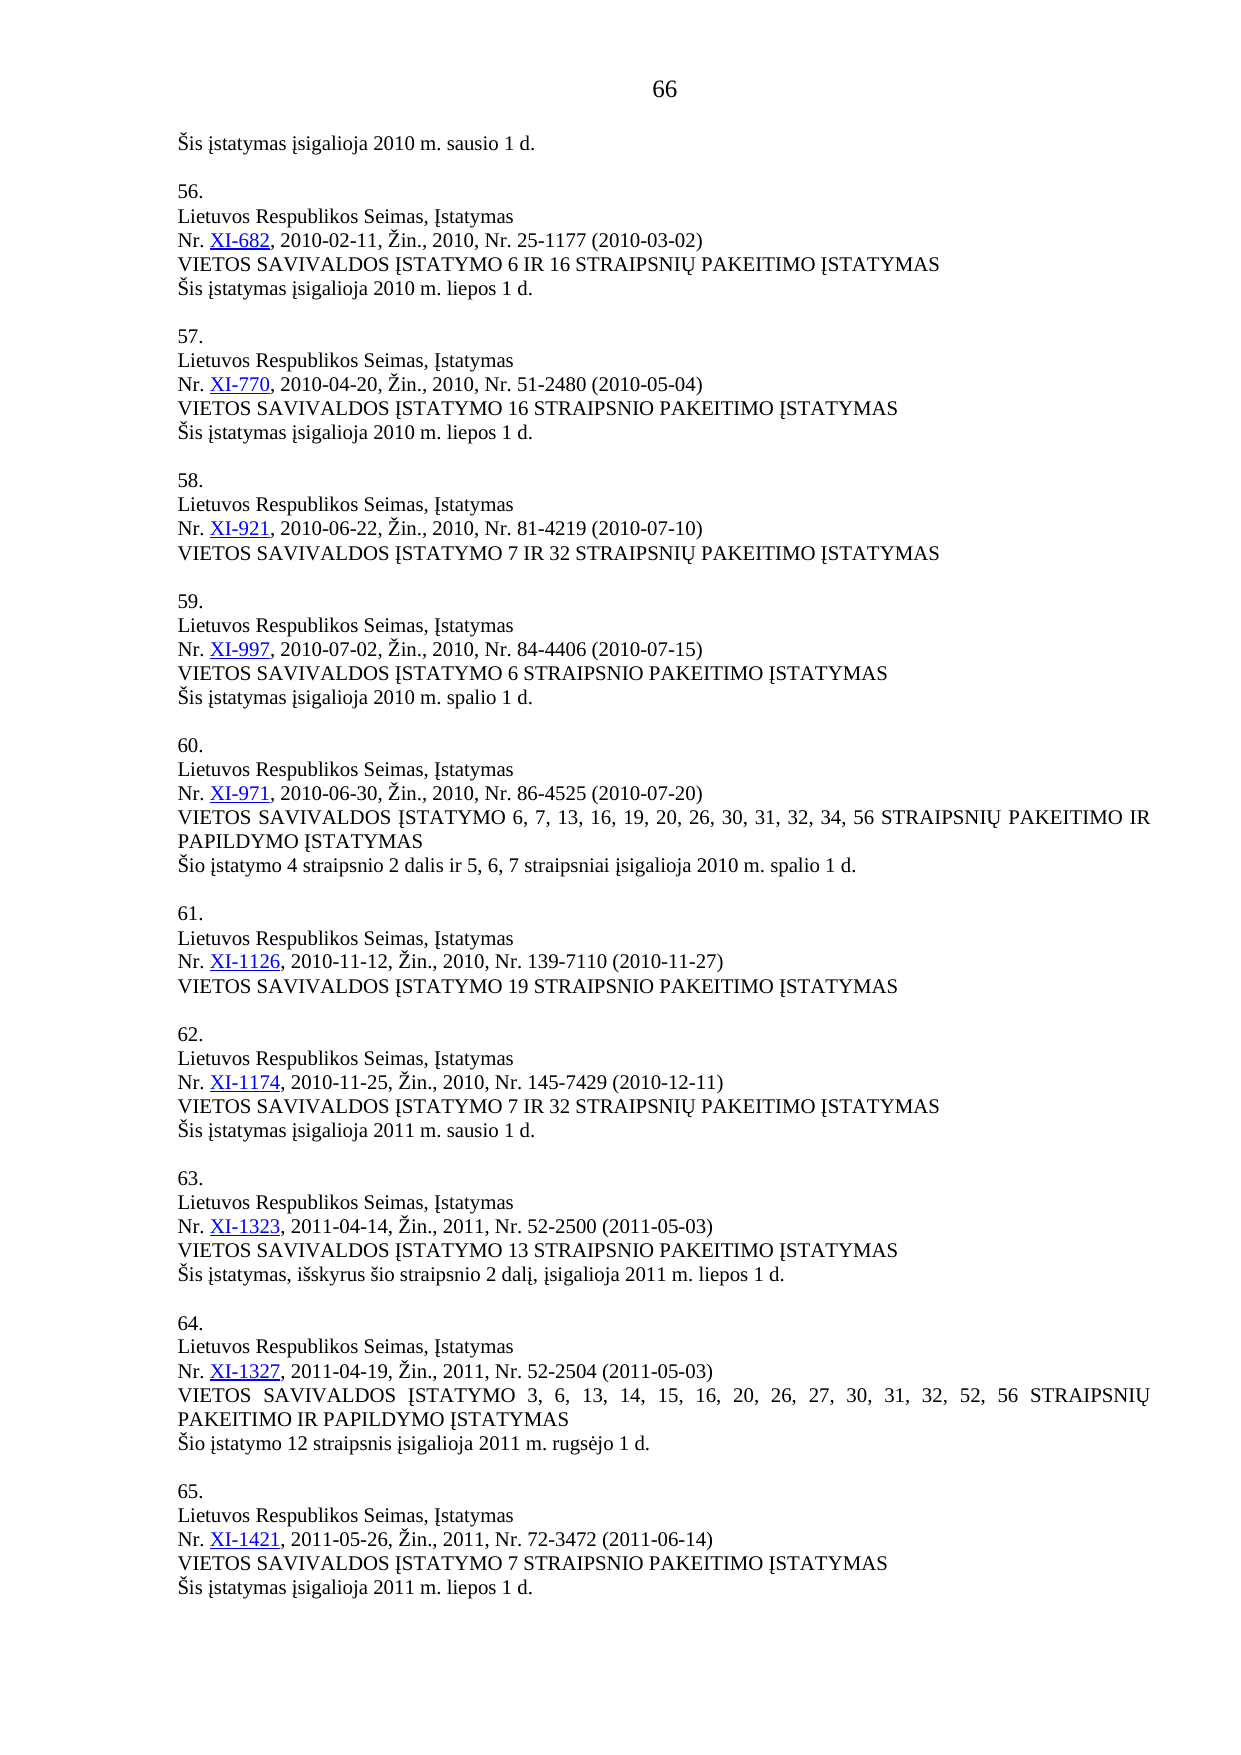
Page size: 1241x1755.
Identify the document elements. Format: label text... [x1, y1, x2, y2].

text 56. [177, 179, 1152, 203]
text VIETOS SAVIVALDOS ĮSTATYMO 7 IR 32 STRAIPSNIŲ PAKEITIMO ĮSTATYMAS [177, 540, 1152, 564]
text Nr. XI-1327, 2011-04-19, Žin., 2011, Nr. 52-2504 (2011-05-03) [177, 1358, 1152, 1383]
text VIETOS SAVIVALDOS ĮSTATYMO 7 STRAIPSNIO PAKEITIMO ĮSTATYMAS [177, 1551, 1152, 1575]
text 61. [177, 901, 1152, 925]
text Lietuvos Respublikos Seimas, Įstatymas [177, 925, 1152, 949]
text 62. [177, 1022, 1152, 1046]
text Nr. XI-997, 2010-07-02, Žin., 2010, Nr. 84-4406 (2010-07-15) [177, 637, 1152, 661]
text Nr. XI-1126, 2010-11-12, Žin., 2010, Nr. 139-7110 (2010-11-27) [177, 949, 1152, 973]
text Nr. XI-971, 2010-06-30, Žin., 2010, Nr. 86-4525 (2010-07-20) [177, 781, 1152, 805]
text 58. [177, 468, 1152, 492]
text 64. [177, 1310, 1152, 1334]
text Šis įstatymas įsigalioja 2011 m. liepos 1 d. [177, 1575, 1152, 1599]
text Šio įstatymo 4 straipsnio 2 dalis ir 5, 6, 7 straipsniai įsigalioja 2010 m. spalio 1 d. [177, 853, 1152, 877]
text Nr. XI-770, 2010-04-20, Žin., 2010, Nr. 51-2480 (2010-05-04) [177, 372, 1152, 396]
text Lietuvos Respublikos Seimas, Įstatymas [177, 1046, 1152, 1070]
text Lietuvos Respublikos Seimas, Įstatymas [177, 348, 1152, 372]
text Lietuvos Respublikos Seimas, Įstatymas [177, 1503, 1152, 1527]
text VIETOS SAVIVALDOS ĮSTATYMO 13 STRAIPSNIO PAKEITIMO ĮSTATYMAS [177, 1238, 1152, 1262]
text Nr. XI-682, 2010-02-11, Žin., 2010, Nr. 25-1177 (2010-03-02) [177, 228, 1152, 252]
text Šis įstatymas, išskyrus šio straipsnio 2 dalį, įsigalioja 2011 m. liepos 1 d. [177, 1262, 1152, 1286]
text VIETOS SAVIVALDOS ĮSTATYMO 6 IR 16 STRAIPSNIŲ PAKEITIMO ĮSTATYMAS [177, 252, 1152, 276]
text VIETOS SAVIVALDOS ĮSTATYMO 6, 7, 13, 16, 19, 20, 26, 30, 31, 32, 34, 56 STRAIPSNIŲ PAKEITIMO IR PAPILDYMO ĮSTATYMAS [177, 805, 1152, 853]
text VIETOS SAVIVALDOS ĮSTATYMO 7 IR 32 STRAIPSNIŲ PAKEITIMO ĮSTATYMAS [177, 1094, 1152, 1118]
text Nr. XI-1421, 2011-05-26, Žin., 2011, Nr. 72-3472 (2011-06-14) [177, 1527, 1152, 1551]
text Šis įstatymas įsigalioja 2011 m. sausio 1 d. [177, 1118, 1152, 1142]
text Lietuvos Respublikos Seimas, Įstatymas [177, 1334, 1152, 1358]
text 59. [177, 588, 1152, 613]
text Nr. XI-1323, 2011-04-14, Žin., 2011, Nr. 52-2500 (2011-05-03) [177, 1214, 1152, 1238]
text VIETOS SAVIVALDOS ĮSTATYMO 3, 6, 13, 14, 15, 16, 20, 26, 27, 30, 31, 32, 52, 56 STRAIPSNIŲ PAKEITIMO IR PAPILDYMO ĮSTATYMAS [177, 1383, 1152, 1431]
text VIETOS SAVIVALDOS ĮSTATYMO 19 STRAIPSNIO PAKEITIMO ĮSTATYMAS [177, 973, 1152, 998]
text VIETOS SAVIVALDOS ĮSTATYMO 16 STRAIPSNIO PAKEITIMO ĮSTATYMAS [177, 396, 1152, 420]
text 60. [177, 733, 1152, 757]
text Šis įstatymas įsigalioja 2010 m. spalio 1 d. [177, 685, 1152, 709]
text Nr. XI-921, 2010-06-22, Žin., 2010, Nr. 81-4219 (2010-07-10) [177, 516, 1152, 540]
text Šis įstatymas įsigalioja 2010 m. sausio 1 d. [177, 131, 1152, 155]
text Šis įstatymas įsigalioja 2010 m. liepos 1 d. [177, 276, 1152, 300]
text Nr. XI-1174, 2010-11-25, Žin., 2010, Nr. 145-7429 (2010-12-11) [177, 1070, 1152, 1094]
text Lietuvos Respublikos Seimas, Įstatymas [177, 203, 1152, 228]
text Šio įstatymo 12 straipsnis įsigalioja 2011 m. rugsėjo 1 d. [177, 1431, 1152, 1455]
text Lietuvos Respublikos Seimas, Įstatymas [177, 1190, 1152, 1214]
text Lietuvos Respublikos Seimas, Įstatymas [177, 613, 1152, 637]
text 65. [177, 1479, 1152, 1503]
text Šis įstatymas įsigalioja 2010 m. liepos 1 d. [177, 420, 1152, 444]
text VIETOS SAVIVALDOS ĮSTATYMO 6 STRAIPSNIO PAKEITIMO ĮSTATYMAS [177, 661, 1152, 685]
text Lietuvos Respublikos Seimas, Įstatymas [177, 757, 1152, 781]
text Lietuvos Respublikos Seimas, Įstatymas [177, 492, 1152, 516]
text 57. [177, 324, 1152, 348]
text 63. [177, 1166, 1152, 1190]
